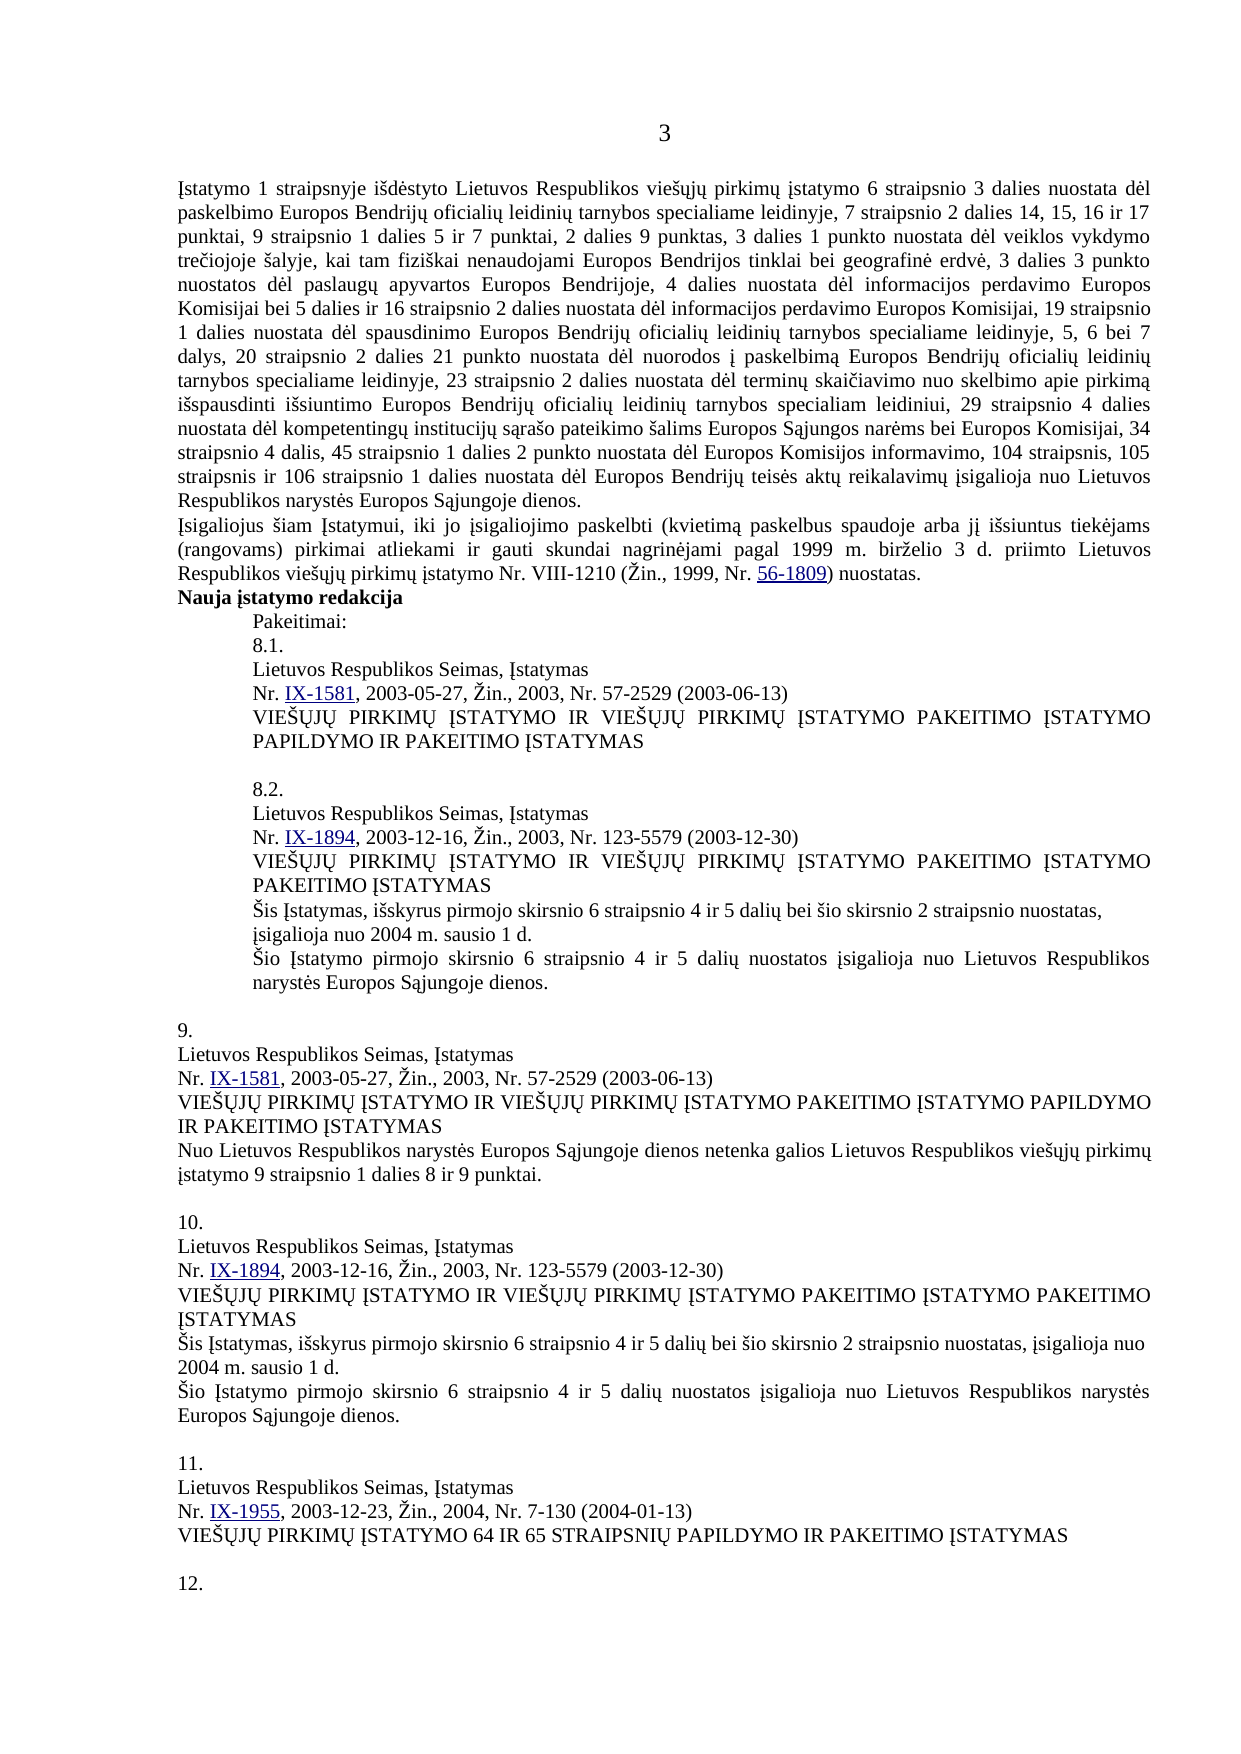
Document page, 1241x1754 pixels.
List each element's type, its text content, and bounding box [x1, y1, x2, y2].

text Nauja įstatymo redakcija [177, 585, 1152, 609]
text Lietuvos Respublikos Seimas, Įstatymas [177, 657, 1152, 681]
text Lietuvos Respublikos Seimas, Įstatymas [177, 1475, 1152, 1499]
text 12. [177, 1571, 1152, 1595]
text 8.2. [177, 777, 1152, 801]
text Šio Įstatymo pirmojo skirsnio 6 straipsnio 4 ir 5 dalių nuostatos įsigalioja nuo Lietuvos Respublikos narystės Europos Sąjungoje dienos. [252, 946, 1152, 994]
text VIEŠŲJŲ PIRKIMŲ ĮSTATYMO IR VIEŠŲJŲ PIRKIMŲ ĮSTATYMO PAKEITIMO ĮSTATYMO PAPILDYMO IR PAKEITIMO ĮSTATYMAS [177, 1090, 1152, 1138]
text VIEŠŲJŲ PIRKIMŲ ĮSTATYMO 64 IR 65 STRAIPSNIŲ PAPILDYMO IR PAKEITIMO ĮSTATYMAS [177, 1523, 1152, 1547]
text 9. [177, 1018, 1152, 1042]
text 10. [177, 1210, 1152, 1234]
text Šio Įstatymo pirmojo skirsnio 6 straipsnio 4 ir 5 dalių nuostatos įsigalioja nuo Lietuvos Respublikos narystės Europos Sąjungoje dienos. [177, 1379, 1152, 1427]
text Šis Įstatymas, išskyrus pirmojo skirsnio 6 straipsnio 4 ir 5 dalių bei šio skirsnio 2 straipsnio nuostatas, įsigalioja nuo 2004 m. sausio 1 d. [177, 1331, 1152, 1379]
text Nr. IX-1955, 2003-12-23, Žin., 2004, Nr. 7-130 (2004-01-13) [177, 1499, 1152, 1523]
text Nr. IX-1894, 2003-12-16, Žin., 2003, Nr. 123-5579 (2003-12-30) [177, 1258, 1152, 1282]
text Įsigaliojus šiam Įstatymui, iki jo įsigaliojimo paskelbti (kvietimą paskelbus spaudoje arba jį išsiuntus tiekėjams (rangovams) pirkimai atliekami ir gauti skundai nagrinėjami pagal 1999 m. birželio 3 d. priimto Lietuvos Respublikos viešųjų pirkimų įstatymo Nr. VIII-1210 (Žin., 1999, Nr. 56-1809) nuostatas. [177, 512, 1152, 585]
text Lietuvos Respublikos Seimas, Įstatymas [177, 1234, 1152, 1258]
text 8.1. [177, 633, 1152, 657]
text Nr. IX-1581, 2003-05-27, Žin., 2003, Nr. 57-2529 (2003-06-13) [177, 1066, 1152, 1090]
text Lietuvos Respublikos Seimas, Įstatymas [177, 801, 1152, 825]
text Įstatymo 1 straipsnyje išdėstyto Lietuvos Respublikos viešųjų pirkimų įstatymo 6 straipsnio 3 dalies nuostata dėl paskelbimo Europos Bendrijų oficialių leidinių tarnybos specialiame leidinyje, 7 straipsnio 2 dalies 14, 15, 16 ir 17 punktai, 9 straipsnio 1 dalies 5 ir 7 punktai, 2 dalies 9 punktas, 3 dalies 1 punkto nuostata dėl veiklos vykdymo trečiojoje šalyje, kai tam fiziškai nenaudojami Europos Bendrijos tinklai bei geografinė erdvė, 3 dalies 3 punkto nuostatos dėl paslaugų apyvartos Europos Bendrijoje, 4 dalies nuostata dėl informacijos perdavimo Europos Komisijai bei 5 dalies ir 16 straipsnio 2 dalies nuostata dėl informacijos perdavimo Europos Komisijai, 19 straipsnio 1 dalies nuostata dėl spausdinimo Europos Bendrijų oficialių leidinių tarnybos specialiame leidinyje, 5, 6 bei 7 dalys, 20 straipsnio 2 dalies 21 punkto nuostata dėl nuorodos į paskelbimą Europos Bendrijų oficialių leidinių tarnybos specialiame leidinyje, 23 straipsnio 2 dalies nuostata dėl terminų skaičiavimo nuo skelbimo apie pirkimą išspausdinti išsiuntimo Europos Bendrijų oficialių leidinių tarnybos specialiam leidiniui, 29 straipsnio 4 dalies nuostata dėl kompetentingų institucijų sąrašo pateikimo šalims Europos Sąjungos narėms bei Europos Komisijai, 34 straipsnio 4 dalis, 45 straipsnio 1 dalies 2 punkto nuostata dėl Europos Komisijos informavimo, 104 straipsnis, 105 straipsnis ir 106 straipsnio 1 dalies nuostata dėl Europos Bendrijų teisės aktų reikalavimų įsigalioja nuo Lietuvos Respublikos narystės Europos Sąjungoje dienos. [177, 176, 1152, 512]
text VIEŠŲJŲ PIRKIMŲ ĮSTATYMO IR VIEŠŲJŲ PIRKIMŲ ĮSTATYMO PAKEITIMO ĮSTATYMO PAKEITIMO ĮSTATYMAS [252, 849, 1152, 897]
text VIEŠŲJŲ PIRKIMŲ ĮSTATYMO IR VIEŠŲJŲ PIRKIMŲ ĮSTATYMO PAKEITIMO ĮSTATYMO PAPILDYMO IR PAKEITIMO ĮSTATYMAS [252, 705, 1152, 753]
text 11. [177, 1451, 1152, 1475]
text Lietuvos Respublikos Seimas, Įstatymas [177, 1042, 1152, 1066]
text Šis Įstatymas, išskyrus pirmojo skirsnio 6 straipsnio 4 ir 5 dalių bei šio skirsnio 2 straipsnio nuostatas, įsigalioja nuo 2004 m. sausio 1 d. [252, 897, 1152, 946]
text Pakeitimai: [177, 609, 1152, 633]
text Nr. IX-1581, 2003-05-27, Žin., 2003, Nr. 57-2529 (2003-06-13) [177, 681, 1152, 705]
text VIEŠŲJŲ PIRKIMŲ ĮSTATYMO IR VIEŠŲJŲ PIRKIMŲ ĮSTATYMO PAKEITIMO ĮSTATYMO PAKEITIMO ĮSTATYMAS [177, 1282, 1152, 1331]
text Nuo Lietuvos Respublikos narystės Europos Sąjungoje dienos netenka galios Lietuvos Respublikos viešųjų pirkimų įstatymo 9 straipsnio 1 dalies 8 ir 9 punktai. [177, 1138, 1152, 1186]
text Nr. IX-1894, 2003-12-16, Žin., 2003, Nr. 123-5579 (2003-12-30) [177, 825, 1152, 849]
